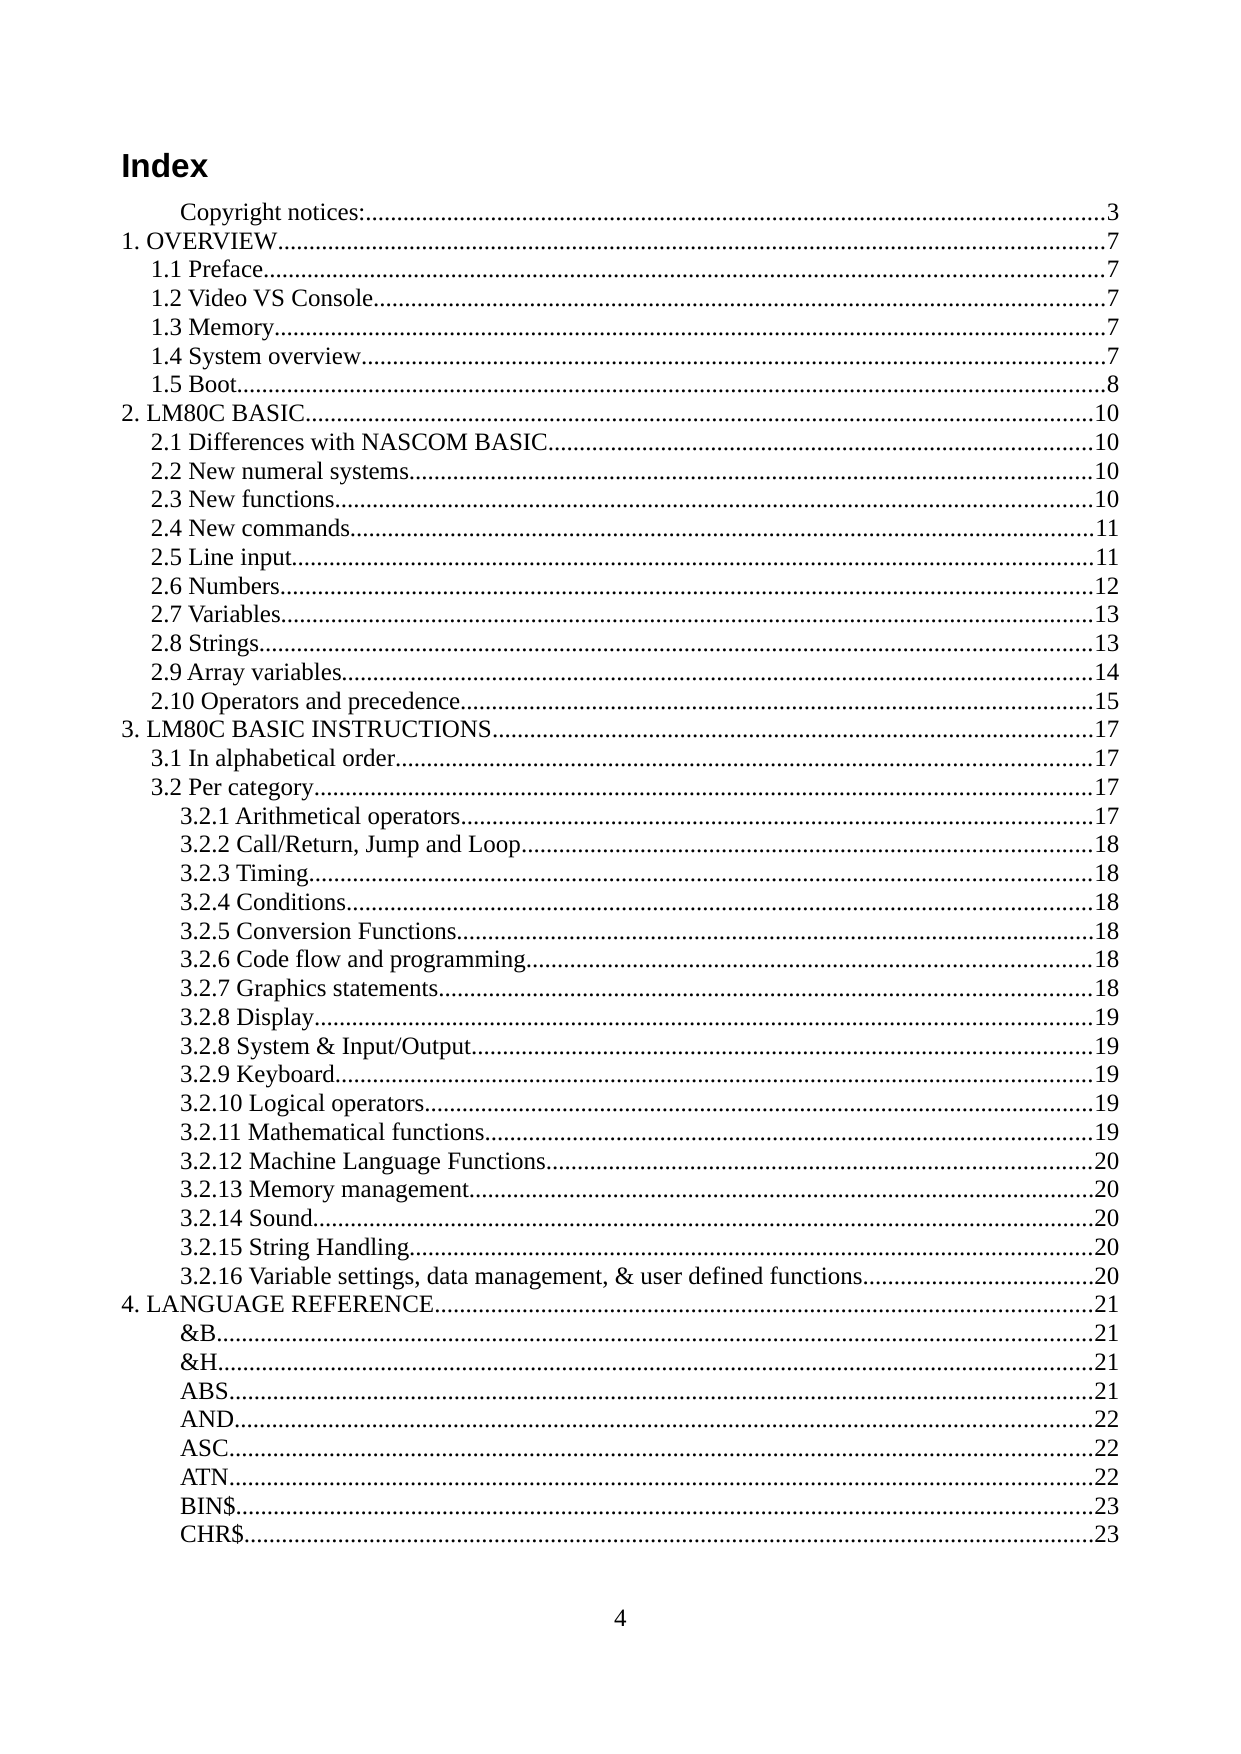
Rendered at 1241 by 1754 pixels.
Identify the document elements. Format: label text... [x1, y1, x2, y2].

text 2.9 Array variables 14 [151, 657, 1119, 686]
text 2.8 Strings 13 [151, 628, 1119, 657]
text 3.2.1 Arithmetical operators 17 [180, 801, 1119, 829]
text 2.7 Variables 13 [151, 599, 1119, 628]
text 3.2.9 Keyboard 19 [180, 1059, 1119, 1088]
text 3.2.12 Machine Language Functions 20 [180, 1146, 1119, 1174]
text 3.2.3 Timing 18 [180, 858, 1119, 887]
text 3.2.10 Logical operators 19 [180, 1088, 1119, 1117]
text 1.4 System overview 7 [151, 341, 1119, 369]
text 3.2.13 Memory management 20 [180, 1174, 1119, 1203]
text 3.1 In alphabetical order 17 [151, 743, 1119, 772]
text 3.2.14 Sound 20 [180, 1203, 1119, 1232]
text 4. LANGUAGE REFERENCE 21 [121, 1289, 1119, 1318]
text 2.2 New numeral systems 10 [151, 456, 1119, 484]
text 3.2.6 Code flow and programming 18 [180, 944, 1119, 973]
text BIN$ 23 [180, 1491, 1119, 1519]
text 2.5 Line input 11 [151, 542, 1119, 571]
text 3. LM80C BASIC INSTRUCTIONS 17 [121, 714, 1119, 743]
text 3.2.8 Display 19 [180, 1002, 1119, 1031]
text 3.2.16 Variable settings, data management, & user defined functions 20 [180, 1261, 1119, 1289]
text AND 22 [180, 1404, 1119, 1433]
text ATN 22 [180, 1462, 1119, 1491]
text 3.2 Per category 17 [151, 772, 1119, 801]
text 1.5 Boot 8 [151, 369, 1119, 398]
text 3.2.2 Call/Return, Jump and Loop 18 [180, 829, 1119, 858]
text 2.1 Differences with NASCOM BASIC 10 [151, 427, 1119, 456]
subtitle Index [121, 146, 1119, 184]
text Copyright notices: 3 [180, 197, 1119, 226]
text &B 21 [180, 1318, 1119, 1347]
text 2. LM80C BASIC 10 [121, 398, 1119, 427]
text 2.3 New functions 10 [151, 484, 1119, 513]
text 1. OVERVIEW 7 [121, 226, 1119, 254]
text 3.2.4 Conditions 18 [180, 887, 1119, 916]
text 2.4 New commands 11 [151, 513, 1119, 542]
text 3.2.8 System & Input/Output 19 [180, 1031, 1119, 1059]
text 3.2.15 String Handling 20 [180, 1232, 1119, 1261]
text ABS 21 [180, 1376, 1119, 1404]
text 1.2 Video VS Console 7 [151, 283, 1119, 312]
text 1.3 Memory 7 [151, 312, 1119, 341]
text ASC 22 [180, 1433, 1119, 1462]
text 3.2.11 Mathematical functions 19 [180, 1117, 1119, 1146]
text 2.6 Numbers 12 [151, 571, 1119, 599]
text 3.2.7 Graphics statements 18 [180, 973, 1119, 1002]
text 2.10 Operators and precedence 15 [151, 686, 1119, 714]
text 3.2.5 Conversion Functions 18 [180, 916, 1119, 944]
text &H 21 [180, 1347, 1119, 1376]
text CHR$ 23 [180, 1519, 1119, 1548]
text 1.1 Preface 7 [151, 254, 1119, 283]
